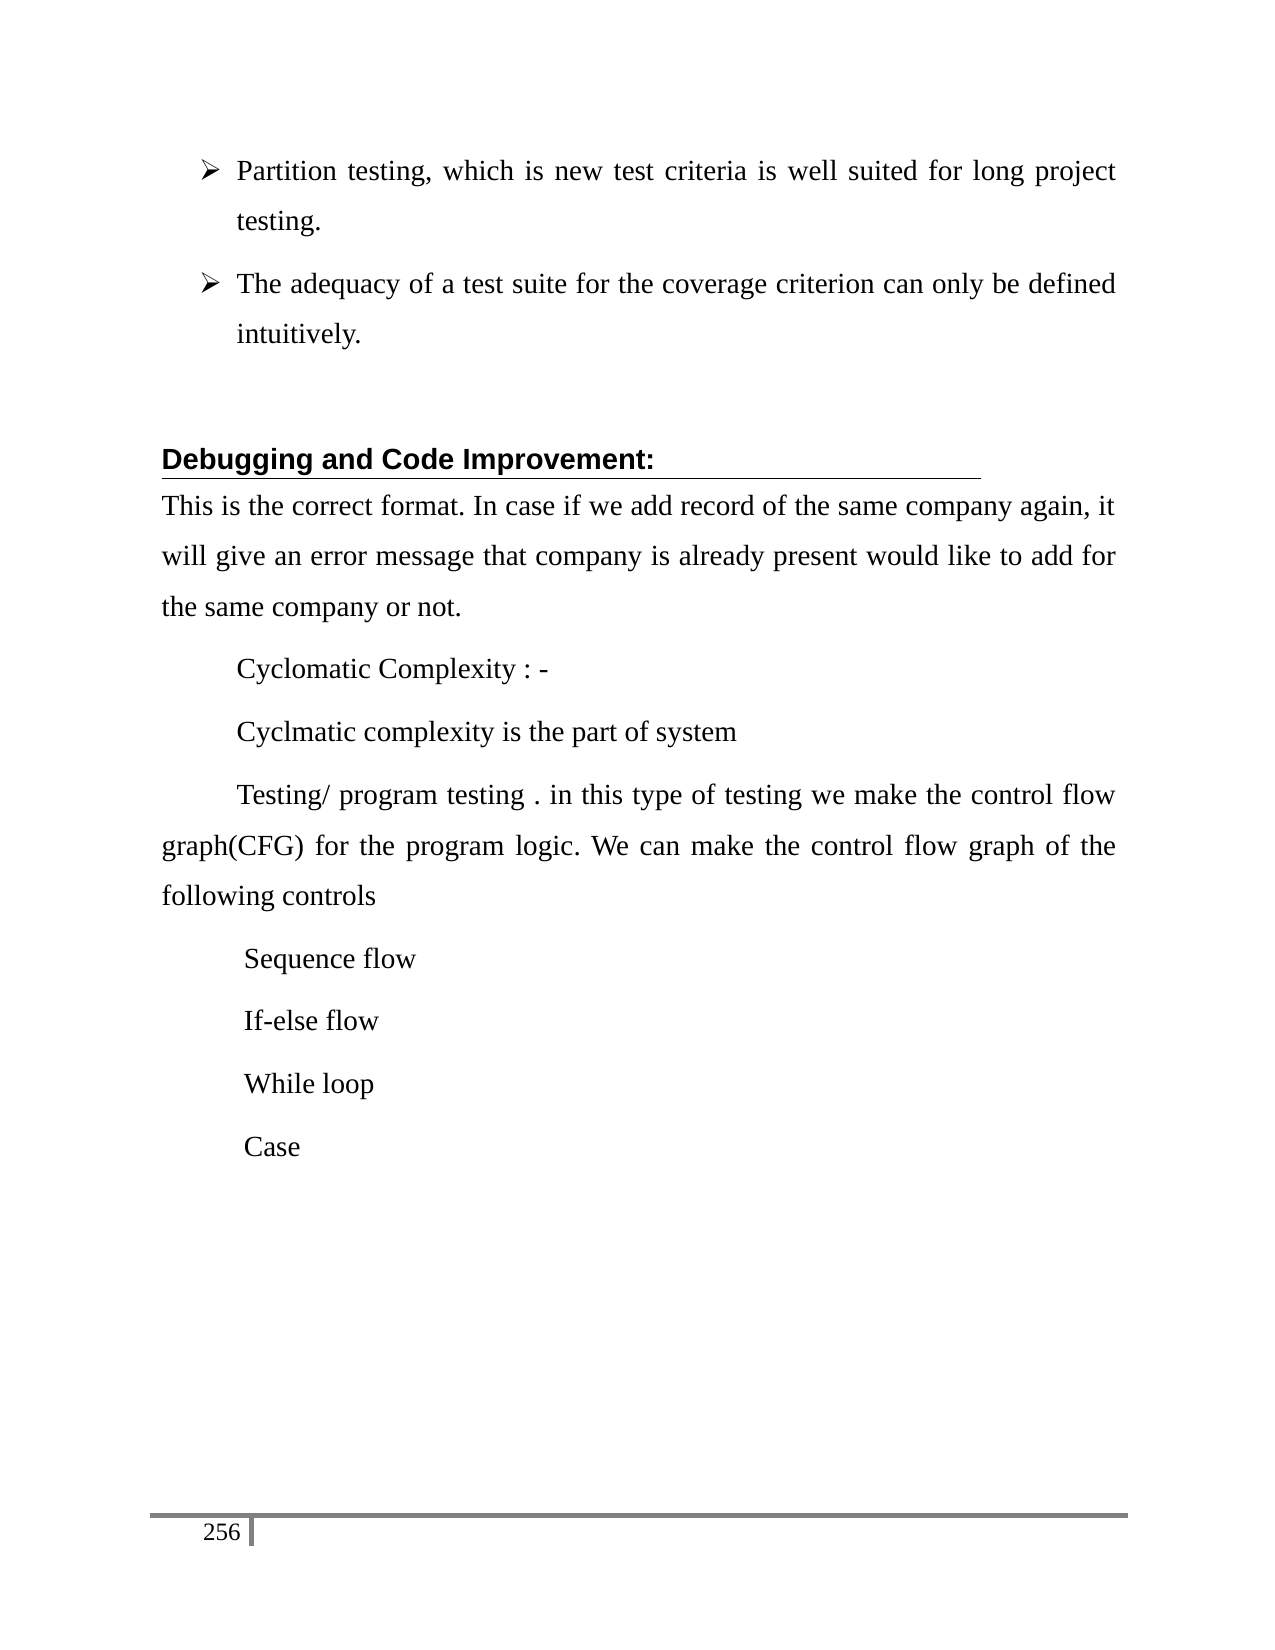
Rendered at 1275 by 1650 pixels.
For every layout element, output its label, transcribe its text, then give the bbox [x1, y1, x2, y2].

text Testing/ program testing . in this type of testing we make the control flow graph(CFG) for the program logic. We can make the control flow graph of the following controls [161, 777, 1117, 911]
list Partition testing, which is new test criteria is well suited for long project testing. [199, 153, 1117, 237]
list Debugging and Code Improvement: [161, 442, 1117, 476]
text Cyclomatic Complexity : - [161, 652, 1117, 685]
text Cyclmatic complexity is the part of system [161, 714, 1117, 748]
list The adequacy of a test suite for the coverage criterion can only be defined intuitively. [199, 266, 1117, 350]
text If-else flow [161, 1003, 1117, 1037]
text This is the correct format. In case if we add record of the same company again, it will give an error message that company is already present would like to add for the same company or not. [161, 488, 1117, 622]
text Case [161, 1129, 1117, 1163]
text While loop [161, 1066, 1117, 1100]
text Sequence flow [161, 941, 1117, 974]
